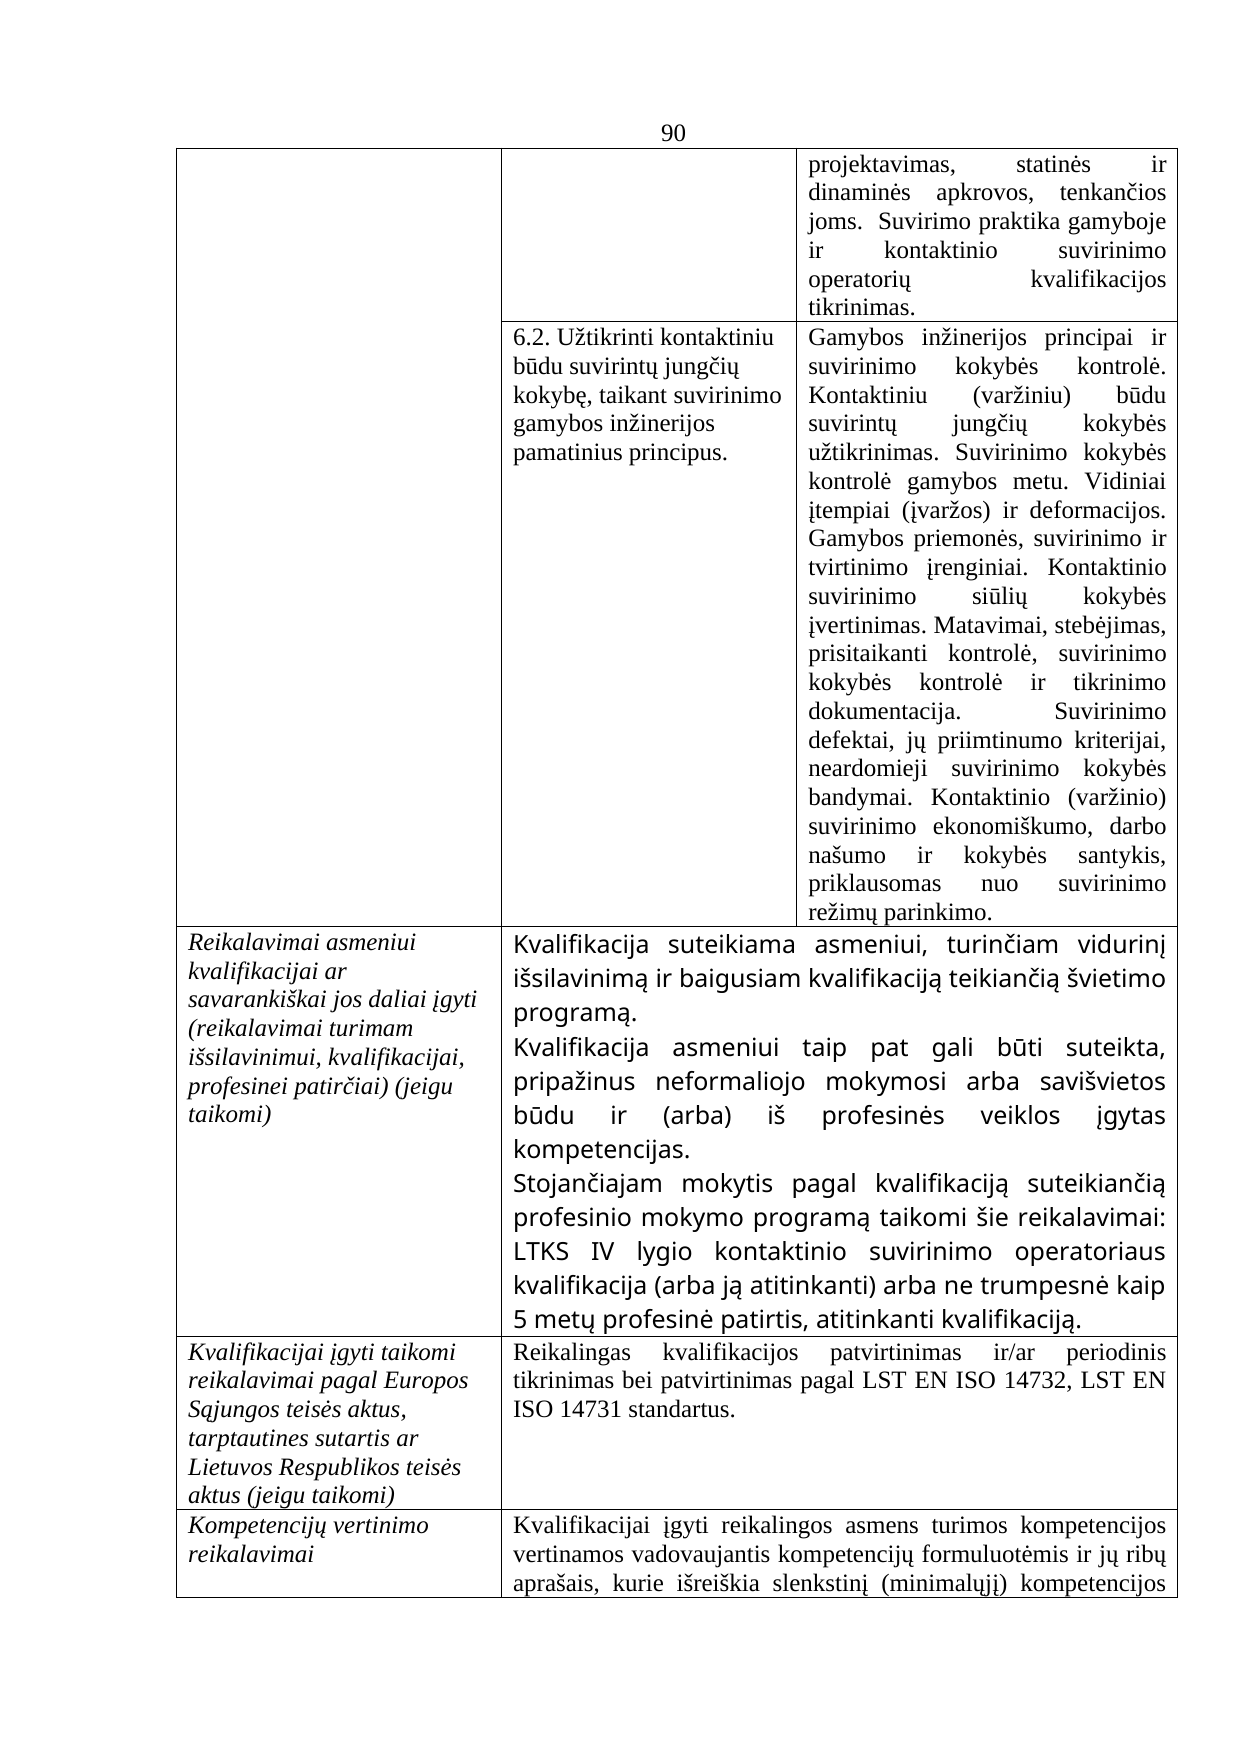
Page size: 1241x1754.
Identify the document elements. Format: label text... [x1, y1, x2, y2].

table_cell Kvalifikacija suteikiama asmeniui, turinčiam vidurinį išsilavinimą ir baigusiam kvalifikaciją teikiančią švietimo programą. Kvalifikacija asmeniui taip pat gali būti suteikta, pripažinus neformaliojo mokymosi arba savišvietos būdu ir (arba) iš profesinės veiklos įgytas kompetencijas. Stojančiajam mokytis pagal kvalifikaciją suteikiančią profesinio mokymo programą taikomi šie reikalavimai: LTKS IV lygio kontaktinio suvirinimo operatoriaus kvalifikacija (arba ją atitinkanti) arba ne trumpesnė kaip 5 metų profesinė patirtis, atitinkanti kvalifikaciją. [502, 927, 1177, 1336]
table_cell Reikalingas kvalifikacijos patvirtinimas ir/ar periodinis tikrinimas bei patvirtinimas pagal LST EN ISO 14732, LST EN ISO 14731 standartus. [502, 1337, 1177, 1509]
table_cell projektavimas, statinės ir dinaminės apkrovos, tenkančios joms. Suvirimo praktika gamyboje ir kontaktinio suvirinimo operatorių kvalifikacijos tikrinimas. [797, 149, 1177, 321]
table_cell 6.2. Užtikrinti kontaktiniu būdu suvirintų jungčių kokybę, taikant suvirinimo gamybos inžinerijos pamatinius principus. [502, 322, 796, 926]
table_cell Kompetencijų vertinimo reikalavimai [177, 1510, 501, 1597]
table_cell [177, 149, 501, 926]
table_cell Reikalavimai asmeniui kvalifikacijai ar savarankiškai jos daliai įgyti (reikalavimai turimam išsilavinimui, kvalifikacijai, profesinei patirčiai) (jeigu taikomi) [177, 927, 501, 1336]
table_cell Gamybos inžinerijos principai ir suvirinimo kokybės kontrolė. Kontaktiniu (varžiniu) būdu suvirintų jungčių kokybės užtikrinimas. Suvirinimo kokybės kontrolė gamybos metu. Vidiniai įtempiai (įvaržos) ir deformacijos. Gamybos priemonės, suvirinimo ir tvirtinimo įrenginiai. Kontaktinio suvirinimo siūlių kokybės įvertinimas. Matavimai, stebėjimas, prisitaikanti kontrolė, suvirinimo kokybės kontrolė ir tikrinimo dokumentacija. Suvirinimo defektai, jų priimtinumo kriterijai, neardomieji suvirinimo kokybės bandymai. Kontaktinio (varžinio) suvirinimo ekonomiškumo, darbo našumo ir kokybės santykis, priklausomas nuo suvirinimo režimų parinkimo. [797, 322, 1177, 926]
table_cell Kvalifikacijai įgyti reikalingos asmens turimos kompetencijos vertinamos vadovaujantis kompetencijų formuluotėmis ir jų ribų aprašais, kurie išreiškia slenkstinį (minimalųjį) kompetencijos [502, 1510, 1177, 1597]
table_cell [502, 149, 796, 321]
table_cell Kvalifikacijai įgyti taikomi reikalavimai pagal Europos Sąjungos teisės aktus, tarptautines sutartis ar Lietuvos Respublikos teisės aktus (jeigu taikomi) [177, 1337, 501, 1509]
